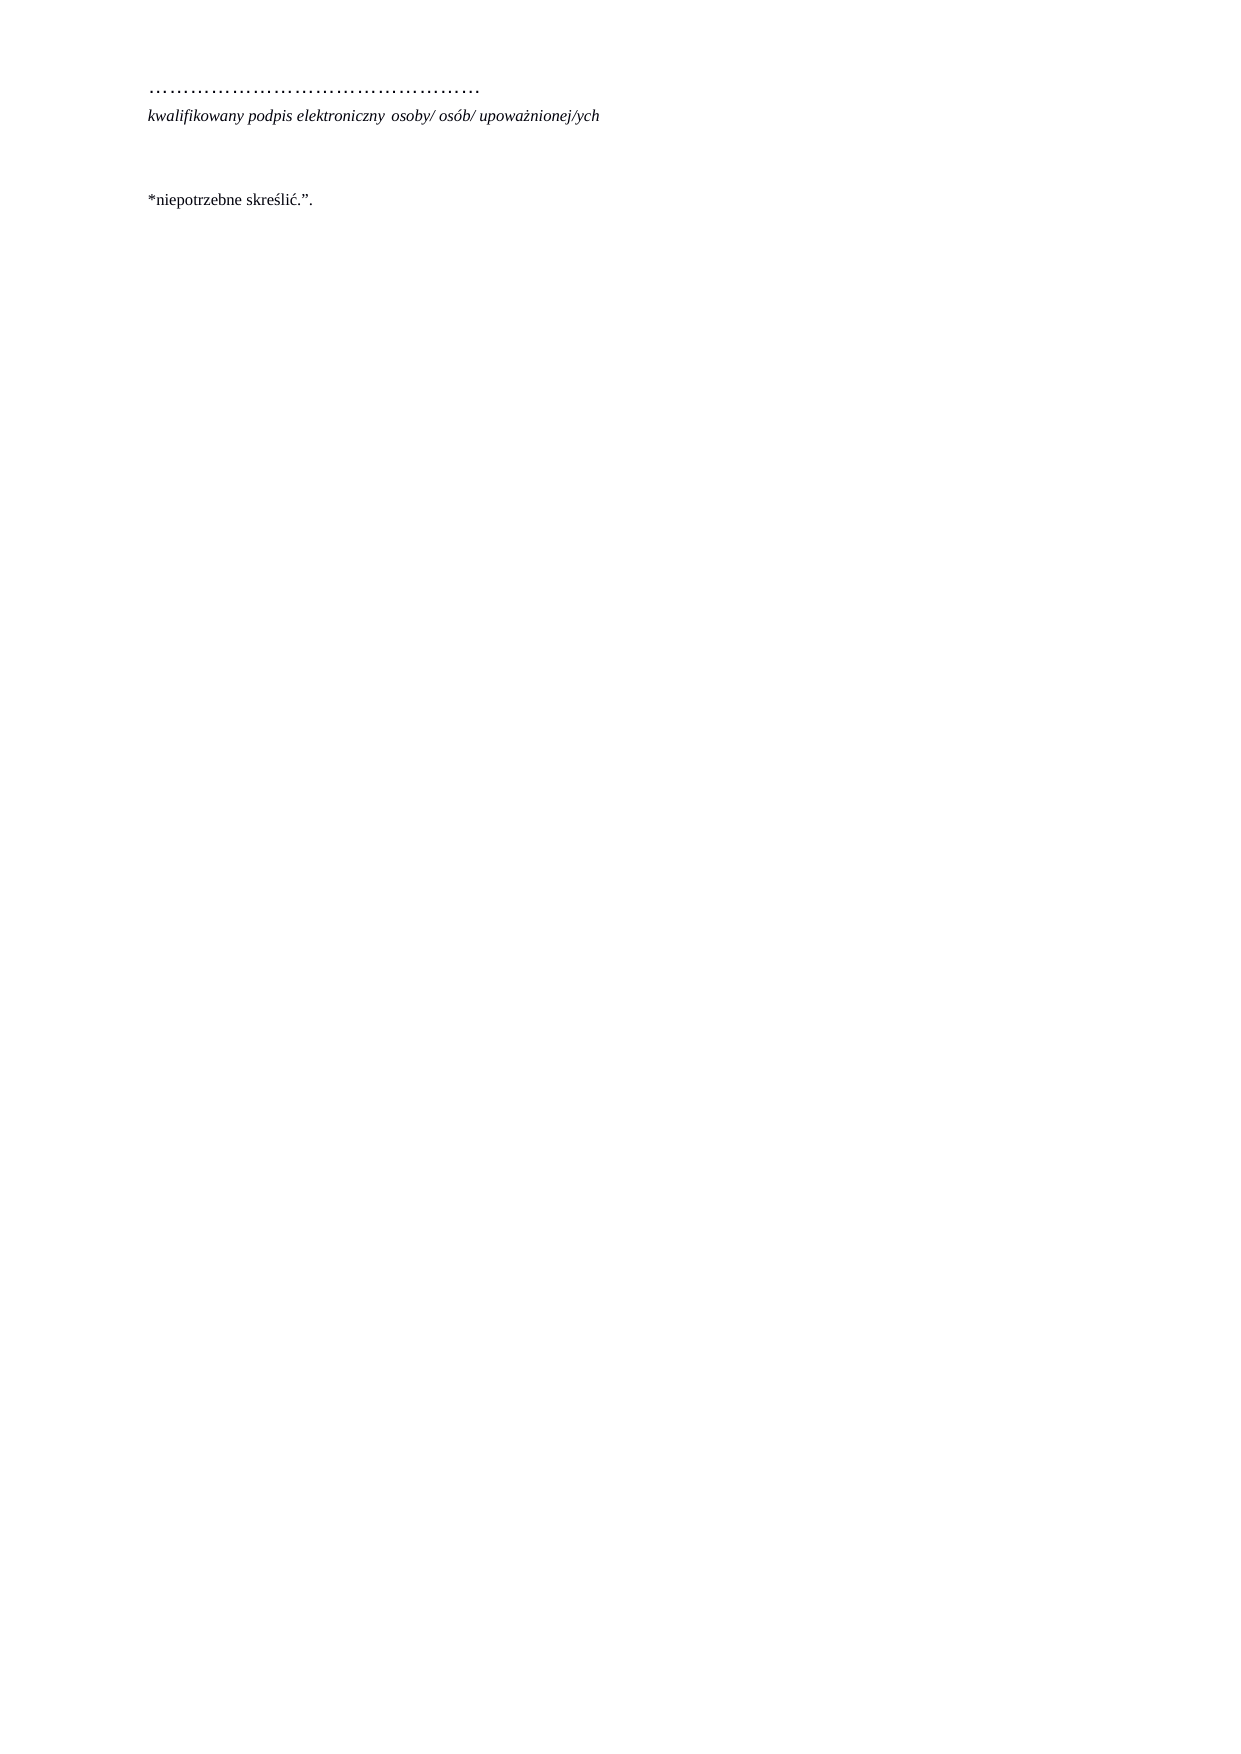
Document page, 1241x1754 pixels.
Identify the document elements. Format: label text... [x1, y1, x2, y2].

text *niepotrzebne skreślić.”. [148, 190, 1092, 209]
text kwalifikowany podpis elektroniczny osoby/ osób/ upoważnionej/ych [148, 98, 1092, 127]
text ………………………………………… [148, 74, 1092, 98]
